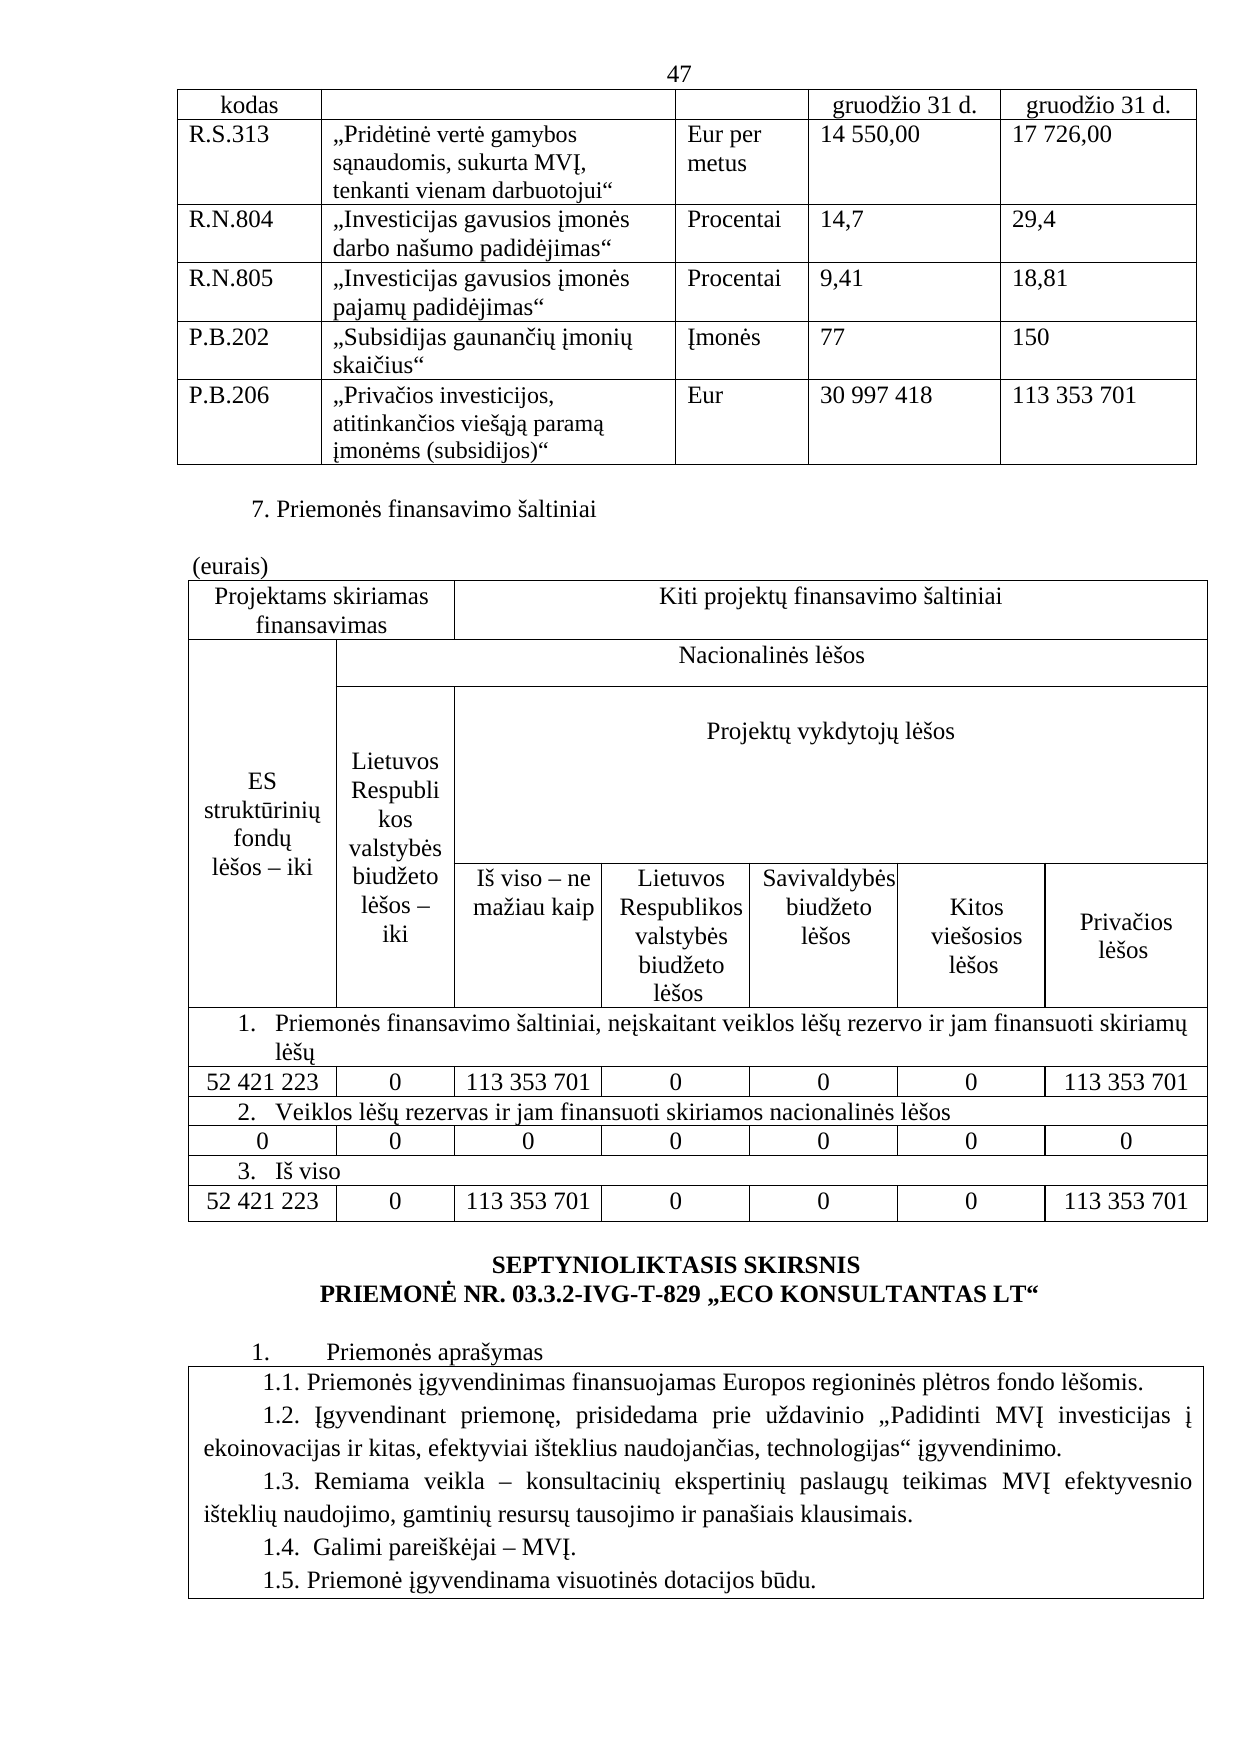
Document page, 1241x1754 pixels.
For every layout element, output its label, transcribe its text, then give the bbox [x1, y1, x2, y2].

table_cell 113 353 701 [1046, 1186, 1207, 1221]
table_cell 2. Veiklos lėšų rezervas ir jam finansuoti skiriamos nacionalinės lėšos [189, 1097, 1207, 1125]
table_cell P.B.202 [178, 322, 321, 379]
table_cell „Investicijas gavusios įmonės darbo našumo padidėjimas“ [322, 205, 675, 262]
table_cell Lietuvos Respublikos valstybės biudžeto lėšos – iki [337, 687, 454, 1007]
table_cell 0 [602, 1067, 749, 1096]
table_cell Įmonės [676, 322, 808, 379]
table_cell 113 353 701 [455, 1186, 601, 1221]
table_cell 77 [809, 322, 1000, 379]
table_cell 1.5. Priemonė įgyvendinama visuotinės dotacijos būdu. [189, 1565, 1203, 1598]
table_cell 1. Priemonės finansavimo šaltiniai, neįskaitant veiklos lėšų rezervo ir jam finansuoti skiriamų lėšų [189, 1008, 1207, 1066]
table_cell Nacionalinės lėšos [337, 640, 1207, 686]
table_cell 0 [337, 1126, 454, 1155]
table_cell 0 [898, 1126, 1044, 1155]
table_cell Projektų vykdytojų lėšos [455, 687, 1207, 862]
table_cell 0 [189, 1126, 336, 1155]
table_header gruodžio 31 d. [1001, 90, 1196, 118]
table_cell Eur [676, 380, 808, 464]
table_cell 1.3. Remiama veikla – konsultacinių ekspertinių paslaugų teikimas MVĮ efektyvesnio išteklių naudojimo, gamtinių resursų tausojimo ir panašiais klausimais. [189, 1466, 1203, 1532]
table_cell 3. Iš viso [189, 1156, 1207, 1185]
table_cell 52 421 223 [189, 1067, 336, 1096]
table_cell R.N.805 [178, 263, 321, 321]
table_cell 0 [337, 1186, 454, 1221]
table_cell Kitos viešosios lėšos [898, 864, 1044, 1007]
table_cell 9,41 [809, 263, 1000, 321]
table_cell 29,4 [1001, 205, 1196, 262]
table_cell Iš viso – ne mažiau kaip [455, 864, 601, 1007]
table_header gruodžio 31 d. [809, 90, 1000, 118]
text 1. Priemonės aprašymas [251, 1337, 1181, 1366]
text (eurais) [177, 523, 904, 580]
table_cell „Subsidijas gaunančių įmonių skaičius“ [322, 322, 675, 379]
table_cell „Privačios investicijos, atitinkančios viešąją paramą įmonėms (subsidijos)“ [322, 380, 675, 464]
text 7. Priemonės finansavimo šaltiniai [251, 494, 1181, 523]
table_cell Lietuvos Respublikos valstybės biudžeto lėšos [602, 864, 749, 1007]
table_cell Procentai [676, 205, 808, 262]
table_cell 150 [1001, 322, 1196, 379]
table_header Kiti projektų finansavimo šaltiniai [455, 581, 1207, 639]
table_cell Eur per metus [676, 120, 808, 203]
text SEPTYNIOLIKTASIS SKIRSNIS [177, 1251, 1181, 1279]
table_cell 0 [337, 1067, 454, 1096]
table_cell 0 [898, 1067, 1044, 1096]
table_cell 0 [1046, 1126, 1207, 1155]
table_cell 0 [602, 1186, 749, 1221]
table_cell 14,7 [809, 205, 1000, 262]
table_cell „Pridėtinė vertė gamybos sąnaudomis, sukurta MVĮ, tenkanti vienam darbuotojui“ [322, 120, 675, 203]
table_cell 1.4. Galimi pareiškėjai – MVĮ. [189, 1532, 1203, 1565]
table_header kodas [178, 90, 321, 118]
table_cell „Investicijas gavusios įmonės pajamų padidėjimas“ [322, 263, 675, 321]
table_cell Procentai [676, 263, 808, 321]
table_cell Savivaldybės biudžeto lėšos [750, 864, 897, 1007]
table_cell 18,81 [1001, 263, 1196, 321]
table_cell 0 [750, 1186, 897, 1221]
table_cell 113 353 701 [1046, 1067, 1207, 1096]
table_cell 0 [898, 1186, 1044, 1221]
table_cell 30 997 418 [809, 380, 1000, 464]
table_cell 14 550,00 [809, 120, 1000, 203]
table_cell 1.2. Įgyvendinant priemonę, prisidedama prie uždavinio „Padidinti MVĮ investicijas į ekoinovacijas ir kitas, efektyviai išteklius naudojančias, technologijas“ įgyvendinimo. [189, 1400, 1203, 1466]
table_cell 0 [602, 1126, 749, 1155]
table_cell 0 [750, 1067, 897, 1096]
table_cell 113 353 701 [455, 1067, 601, 1096]
table_cell 52 421 223 [189, 1186, 336, 1221]
table_cell ES struktūrinių fondų lėšos – iki [189, 640, 336, 1007]
table_cell 0 [455, 1126, 601, 1155]
table_cell 17 726,00 [1001, 120, 1196, 203]
table_header Projektams skiriamas finansavimas [189, 581, 454, 639]
text PRIEMONĖ NR. 03.3.2-IVG-T-829 „ECO KONSULTANTAS LT“ [177, 1279, 1181, 1308]
table_cell 113 353 701 [1001, 380, 1196, 464]
table_cell R.S.313 [178, 120, 321, 203]
table_cell 0 [750, 1126, 897, 1155]
table_header [322, 90, 675, 118]
table_cell R.N.804 [178, 205, 321, 262]
table_cell P.B.206 [178, 380, 321, 464]
table_cell Privačios lėšos [1046, 864, 1207, 1007]
table_header [676, 90, 808, 118]
table_header 1.1. Priemonės įgyvendinimas finansuojamas Europos regioninės plėtros fondo lėšomis. [189, 1367, 1203, 1400]
